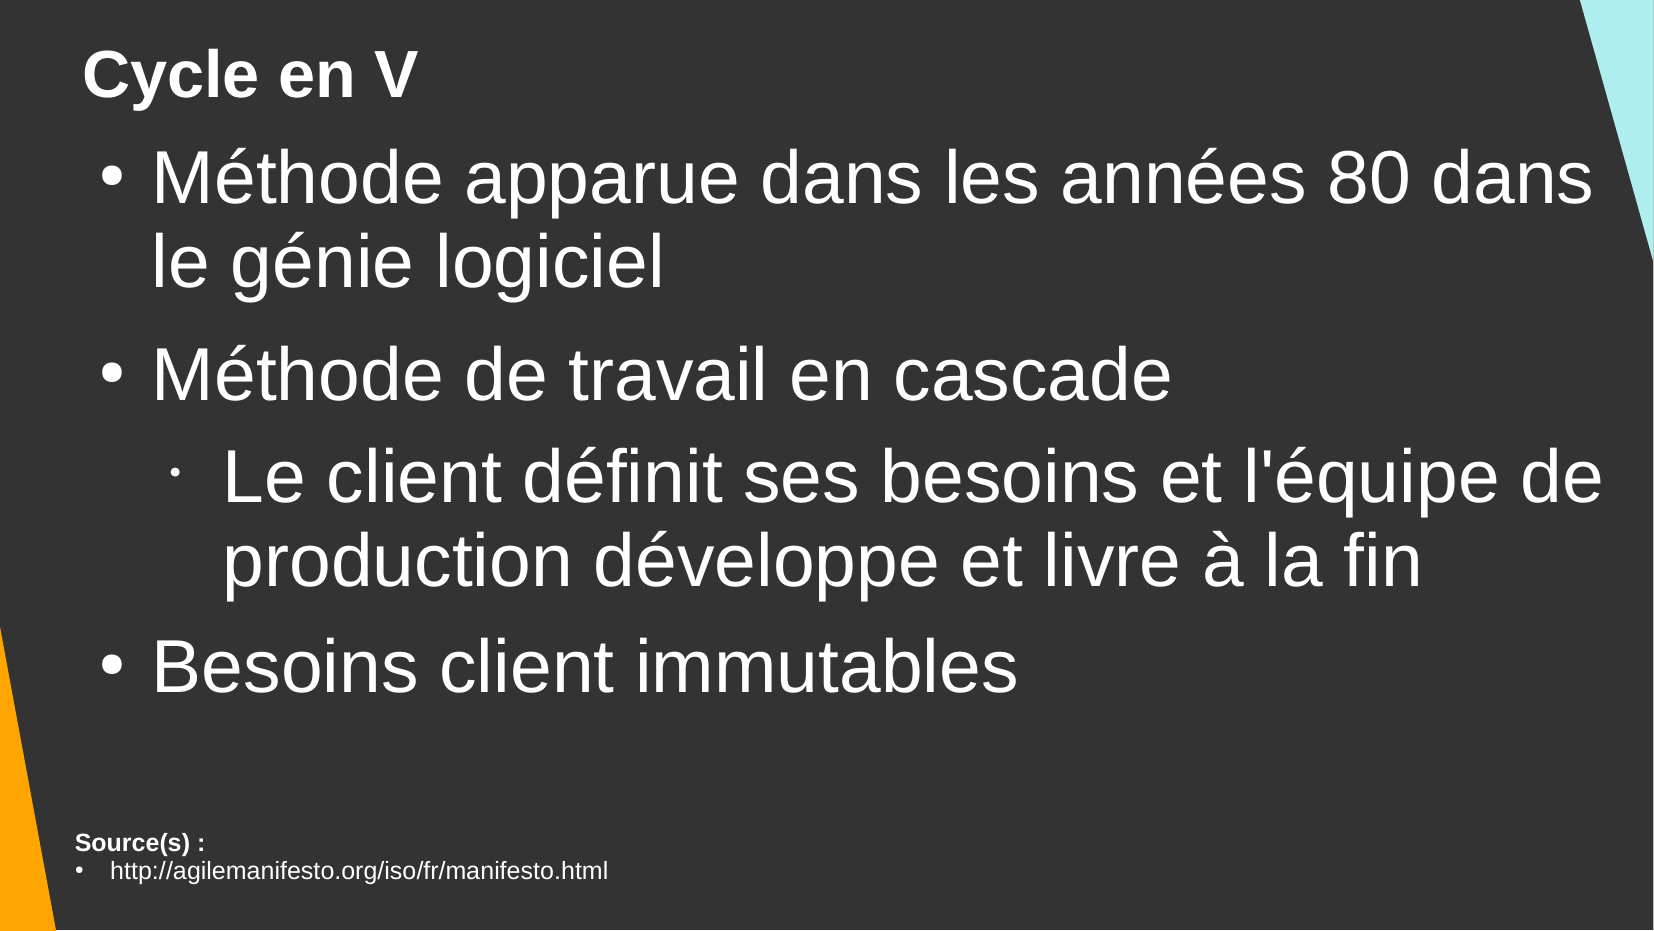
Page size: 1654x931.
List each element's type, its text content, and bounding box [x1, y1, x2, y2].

text_box [0, 626, 57, 931]
title Cycle en V [82, 37, 1571, 122]
list Méthode apparue dans les années 80 dans le génie logiciel Méthode de travail en cascade Le client définit ses besoins et l'équipe de production développe et livre à la fin Besoins client immutables [80, 135, 1620, 777]
text_box [1579, 0, 1654, 265]
text_box Source(s) : http://agilemanifesto.org/iso/fr/manifesto.html [59, 821, 1546, 920]
